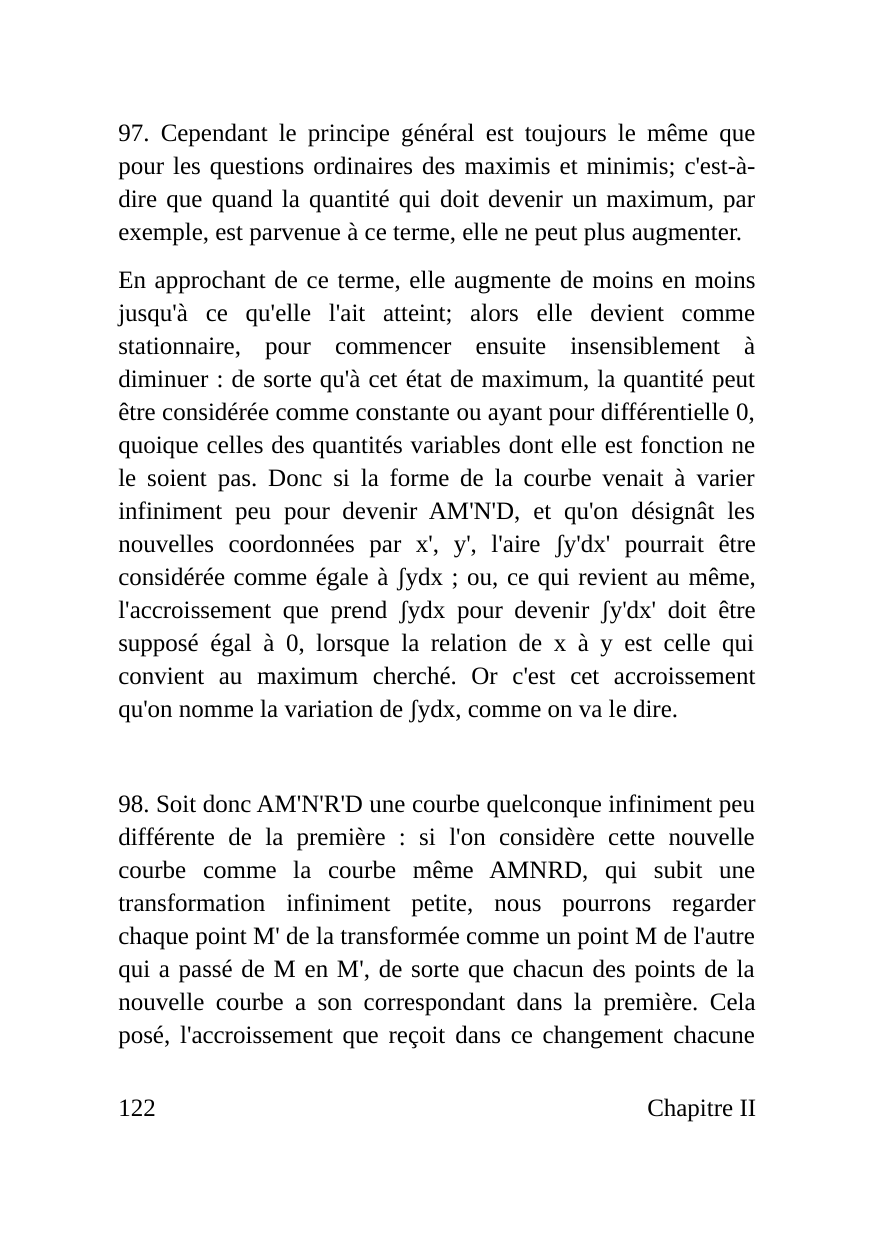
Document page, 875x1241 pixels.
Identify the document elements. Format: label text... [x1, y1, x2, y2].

text 98. Soit donc AM'N'R'D une courbe quelconque infiniment peu différente de la première : si l'on considère cette nouvelle courbe comme la courbe même AMNRD, qui subit une transformation infiniment petite, nous pourrons regarder chaque point M' de la transformée comme un point M de l'autre qui a passé de M en M', de sorte que chacun des points de la nouvelle courbe a son correspondant dans la première. Cela posé, l'accroissement que reçoit dans ce changement chacune [118, 789, 756, 1049]
text 97. Cependant le principe général est toujours le même que pour les questions ordinaires des maximis et minimis; c'est-à-dire que quand la quantité qui doit devenir un maximum, par exemple, est parvenue à ce terme, elle ne peut plus augmenter. [118, 118, 756, 246]
text En approchant de ce terme, elle augmente de moins en moins jusqu'à ce qu'elle l'ait atteint; alors elle devient comme stationnaire, pour commencer ensuite insensiblement à diminuer : de sorte qu'à cet état de maximum, la quantité peut être considérée comme constante ou ayant pour différentielle 0, quoique celles des quantités variables dont elle est fonction ne le soient pas. Donc si la forme de la courbe venait à varier infiniment peu pour devenir AM'N'D, et qu'on désignât les nouvelles coordonnées par x', y', l'aire ʃy'dx' pourrait être considérée comme égale à ʃydx ; ou, ce qui revient au même, l'accroissement que prend ʃydx pour devenir ʃy'dx' doit être supposé égal à 0, lorsque la relation de x à y est celle qui convient au maximum cherché. Or c'est cet accroissement qu'on nomme la variation de ʃydx, comme on va le dire. [118, 265, 756, 723]
